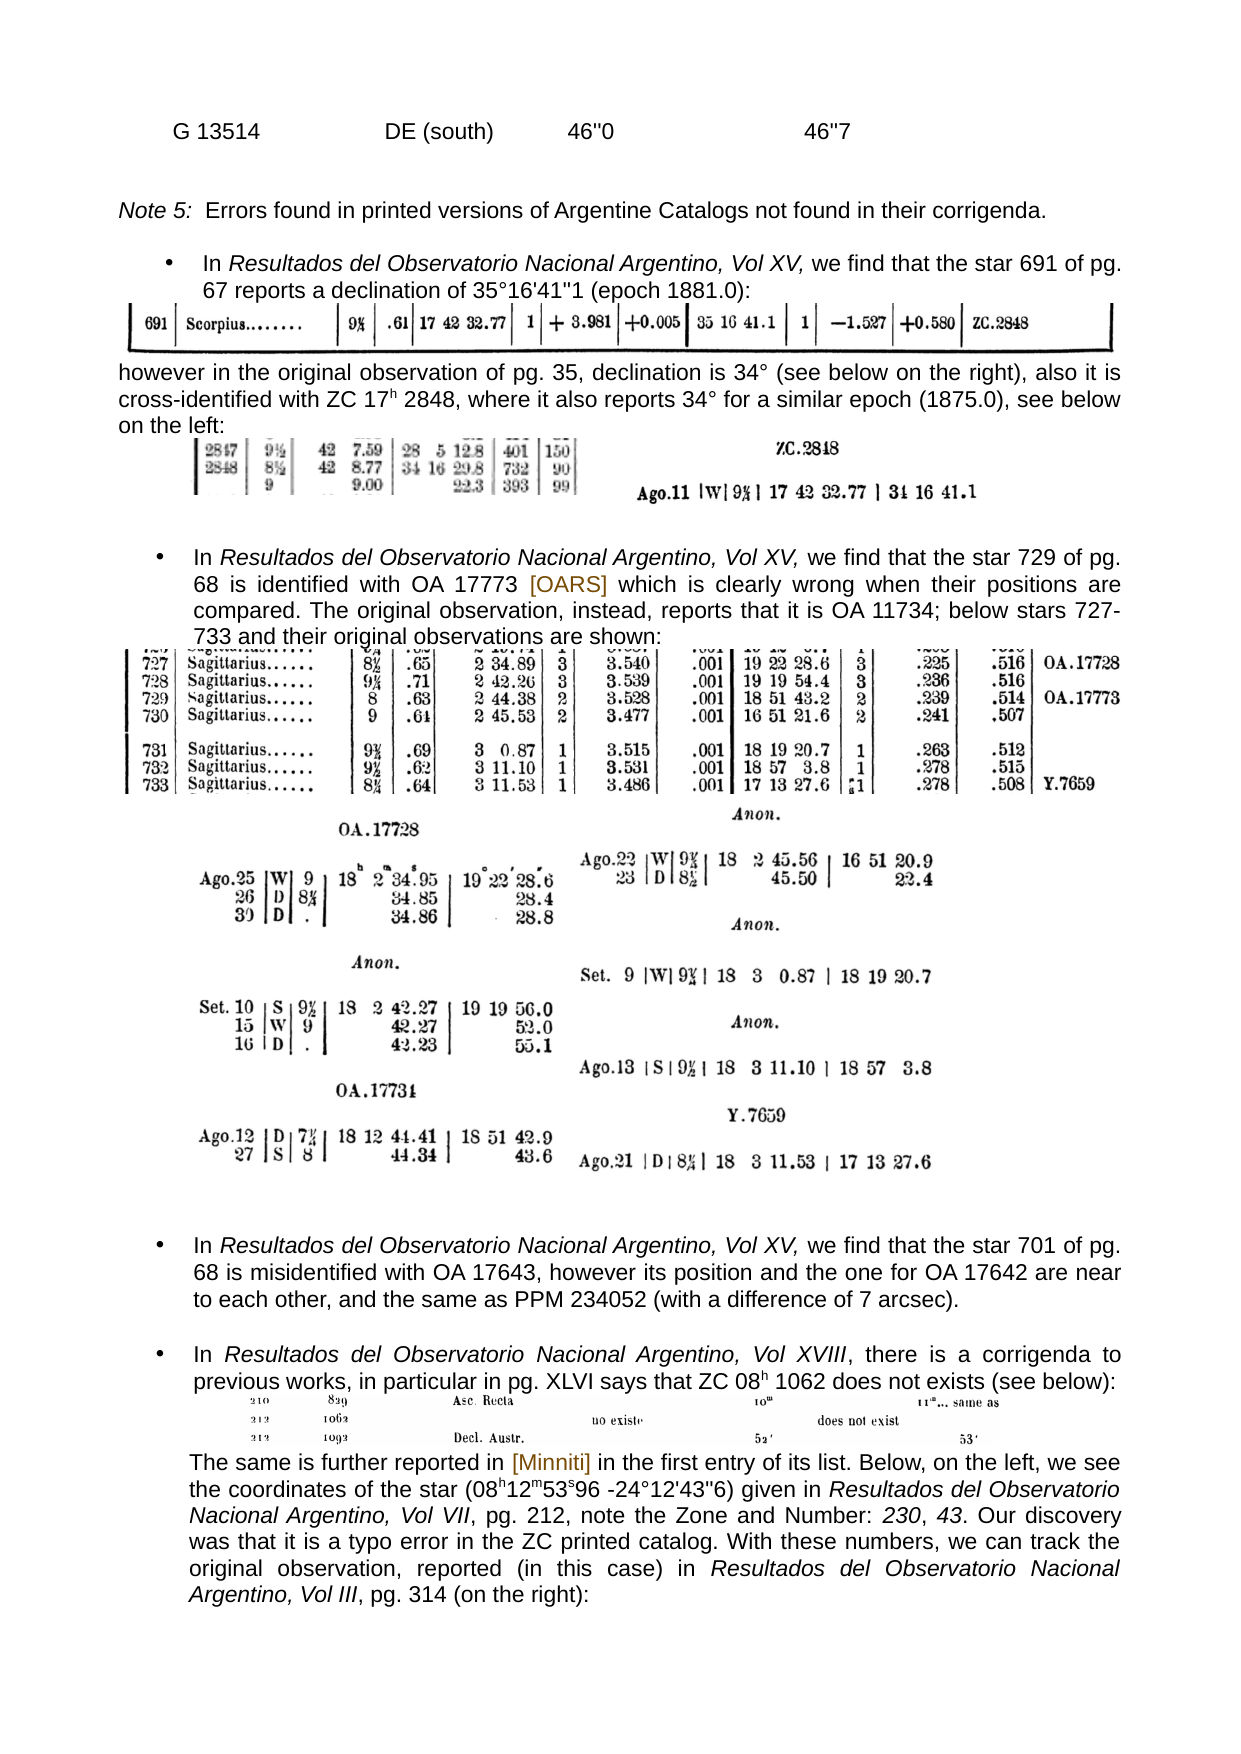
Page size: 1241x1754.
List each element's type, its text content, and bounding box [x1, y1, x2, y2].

picture [576, 806, 936, 1175]
text The same is further reported in [Minniti] in the first entry of its list. Below, on the left, we see the coordinates of the star (08h12m53s96 -24°12'43''6) given in Resultados del Observatorio Nacional Argentino, Vol VII, pg. 212, note the Zone and Number: 230, 43. Our discovery was that it is a typo error in the ZC printed catalog. With these numbers, we can track the original observation, reported (in this case) in Resultados del Observatorio Nacional Argentino, Vol III, pg. 314 (on the right): [189, 1449, 1122, 1607]
list In Resultados del Observatorio Nacional Argentino, Vol XV, we find that the star 701 of pg. 68 is misidentified with OA 17643, however its position and the one for OA 17642 are near to each other, and the same as PPM 234052 (with a difference of 7 arcsec). [156, 1232, 1122, 1312]
table_cell 46''7 [804, 118, 1028, 144]
table_cell DE (south) [384, 118, 567, 144]
text …... [118, 794, 1122, 1206]
text however in the original observation of pg. 35, declination is 34° (see below on the right), also it is cross-identified with ZC 17h 2848, where it also reports 34° for a similar epoch (1875.0), see below on the left: [118, 360, 1122, 438]
table_cell 46''0 [567, 118, 804, 144]
list In Resultados del Observatorio Nacional Argentino, Vol XV, we find that the star 691 of pg. 67 reports a declination of 35°16'41''1 (epoch 1881.0): [165, 250, 1122, 303]
picture [118, 649, 1123, 794]
picture [633, 436, 981, 512]
picture [241, 1394, 1000, 1446]
text Note 5: Errors found in printed versions of Argentine Catalogs not found in their corrigenda. [118, 197, 1122, 223]
picture [165, 438, 617, 495]
table_cell G 13514 [172, 118, 384, 144]
list In Resultados del Observatorio Nacional Argentino, Vol XV, we find that the star 729 of pg. 68 is identified with OA 17773 [OARS] which is clearly wrong when their positions are compared. The original observation, instead, reports that it is OA 11734; below stars 727-733 and their original observations are shown: [156, 544, 1122, 649]
list In Resultados del Observatorio Nacional Argentino, Vol XVIII, there is a corrigenda to previous works, in particular in pg. XLVI says that ZC 08h 1062 does not exists (see below): [156, 1341, 1122, 1394]
picture [118, 303, 1123, 360]
picture [194, 809, 556, 1180]
